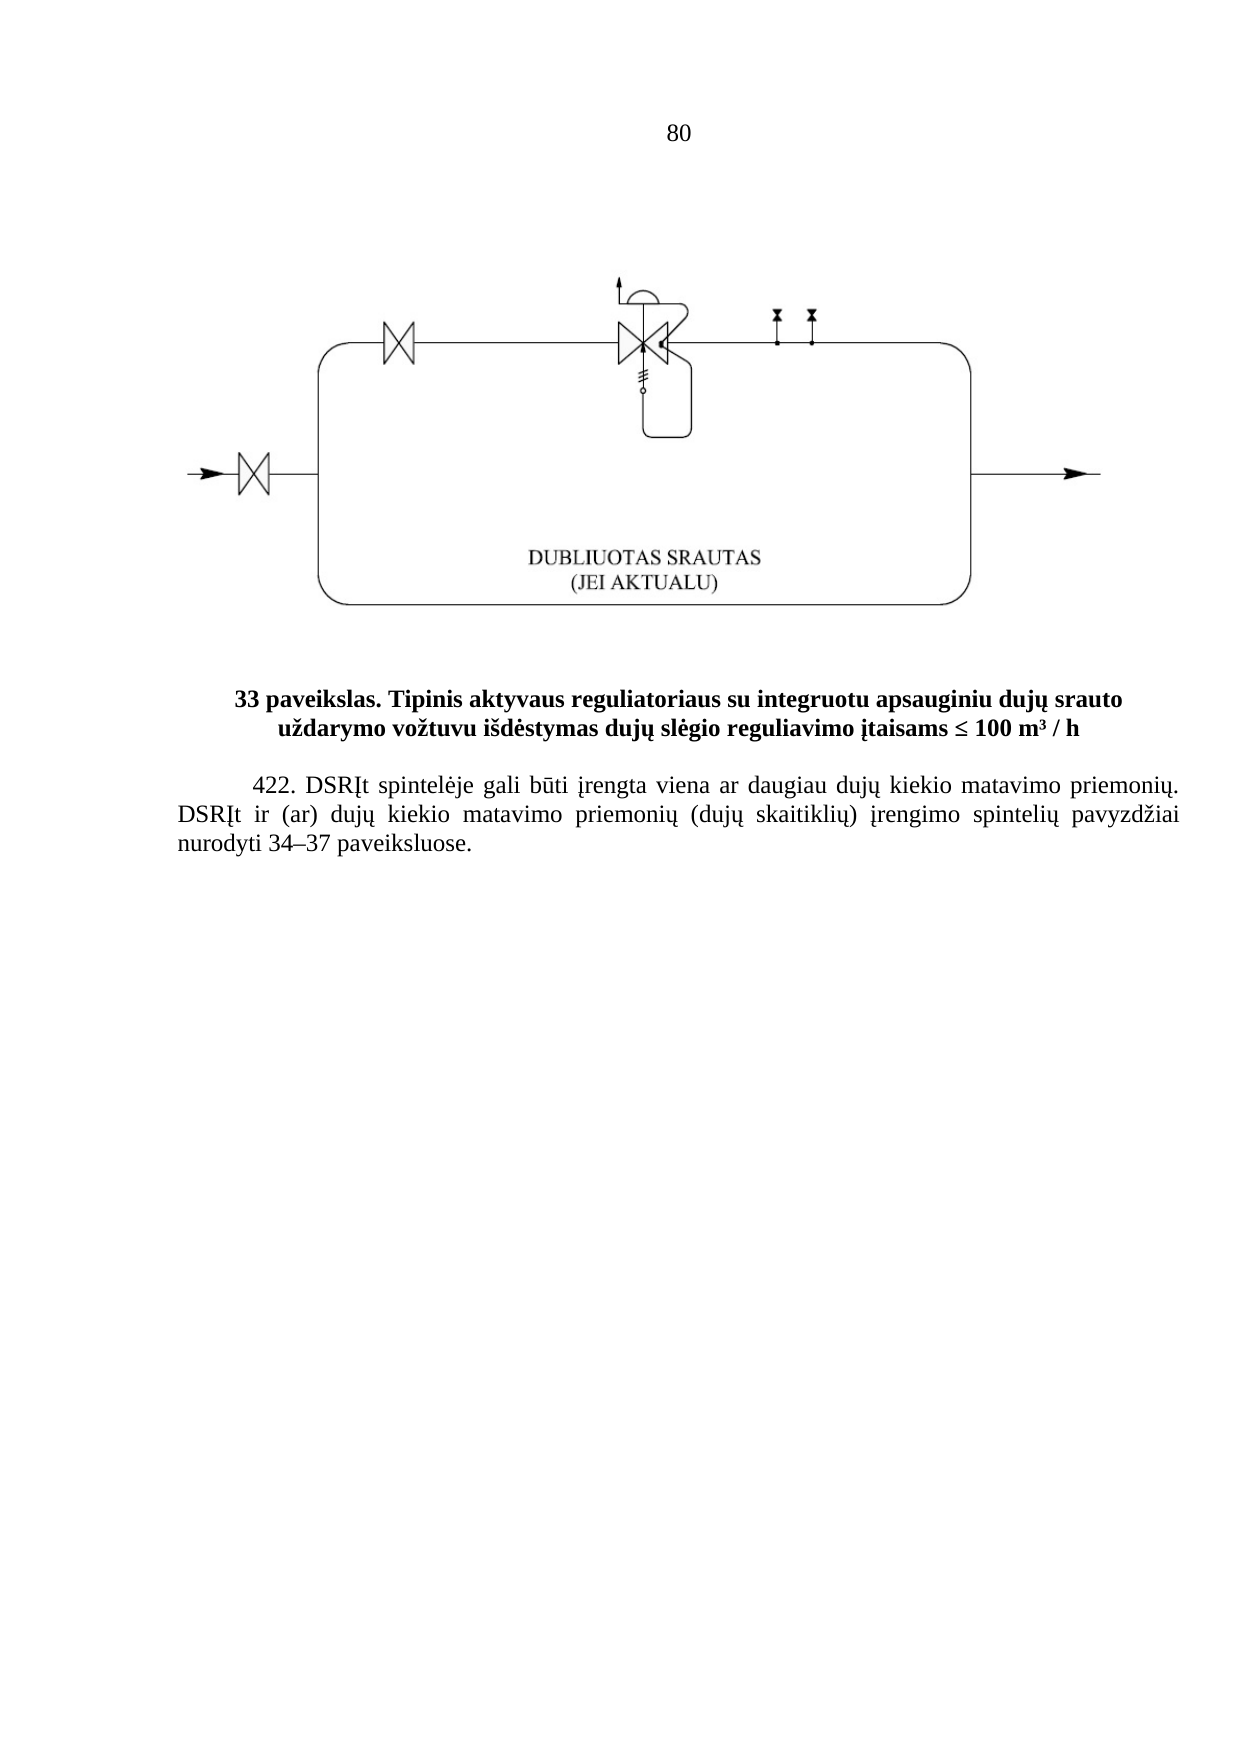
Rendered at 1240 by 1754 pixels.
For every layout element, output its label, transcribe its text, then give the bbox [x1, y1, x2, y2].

text 33 paveikslas. Tipinis aktyvaus reguliatoriaus su integruotu apsauginiu dujų srauto uždarymo vožtuvu išdėstymas dujų slėgio reguliavimo įtaisams ≤ 100 m³ / h [177, 684, 1181, 742]
text 422. DSRĮt spintelėje gali būti įrengta viena ar daugiau dujų kiekio matavimo priemonių. DSRĮt ir (ar) dujų kiekio matavimo priemonių (dujų skaitiklių) įrengimo spintelių pavyzdžiai nurodyti 34–37 paveiksluose. [177, 770, 1181, 857]
